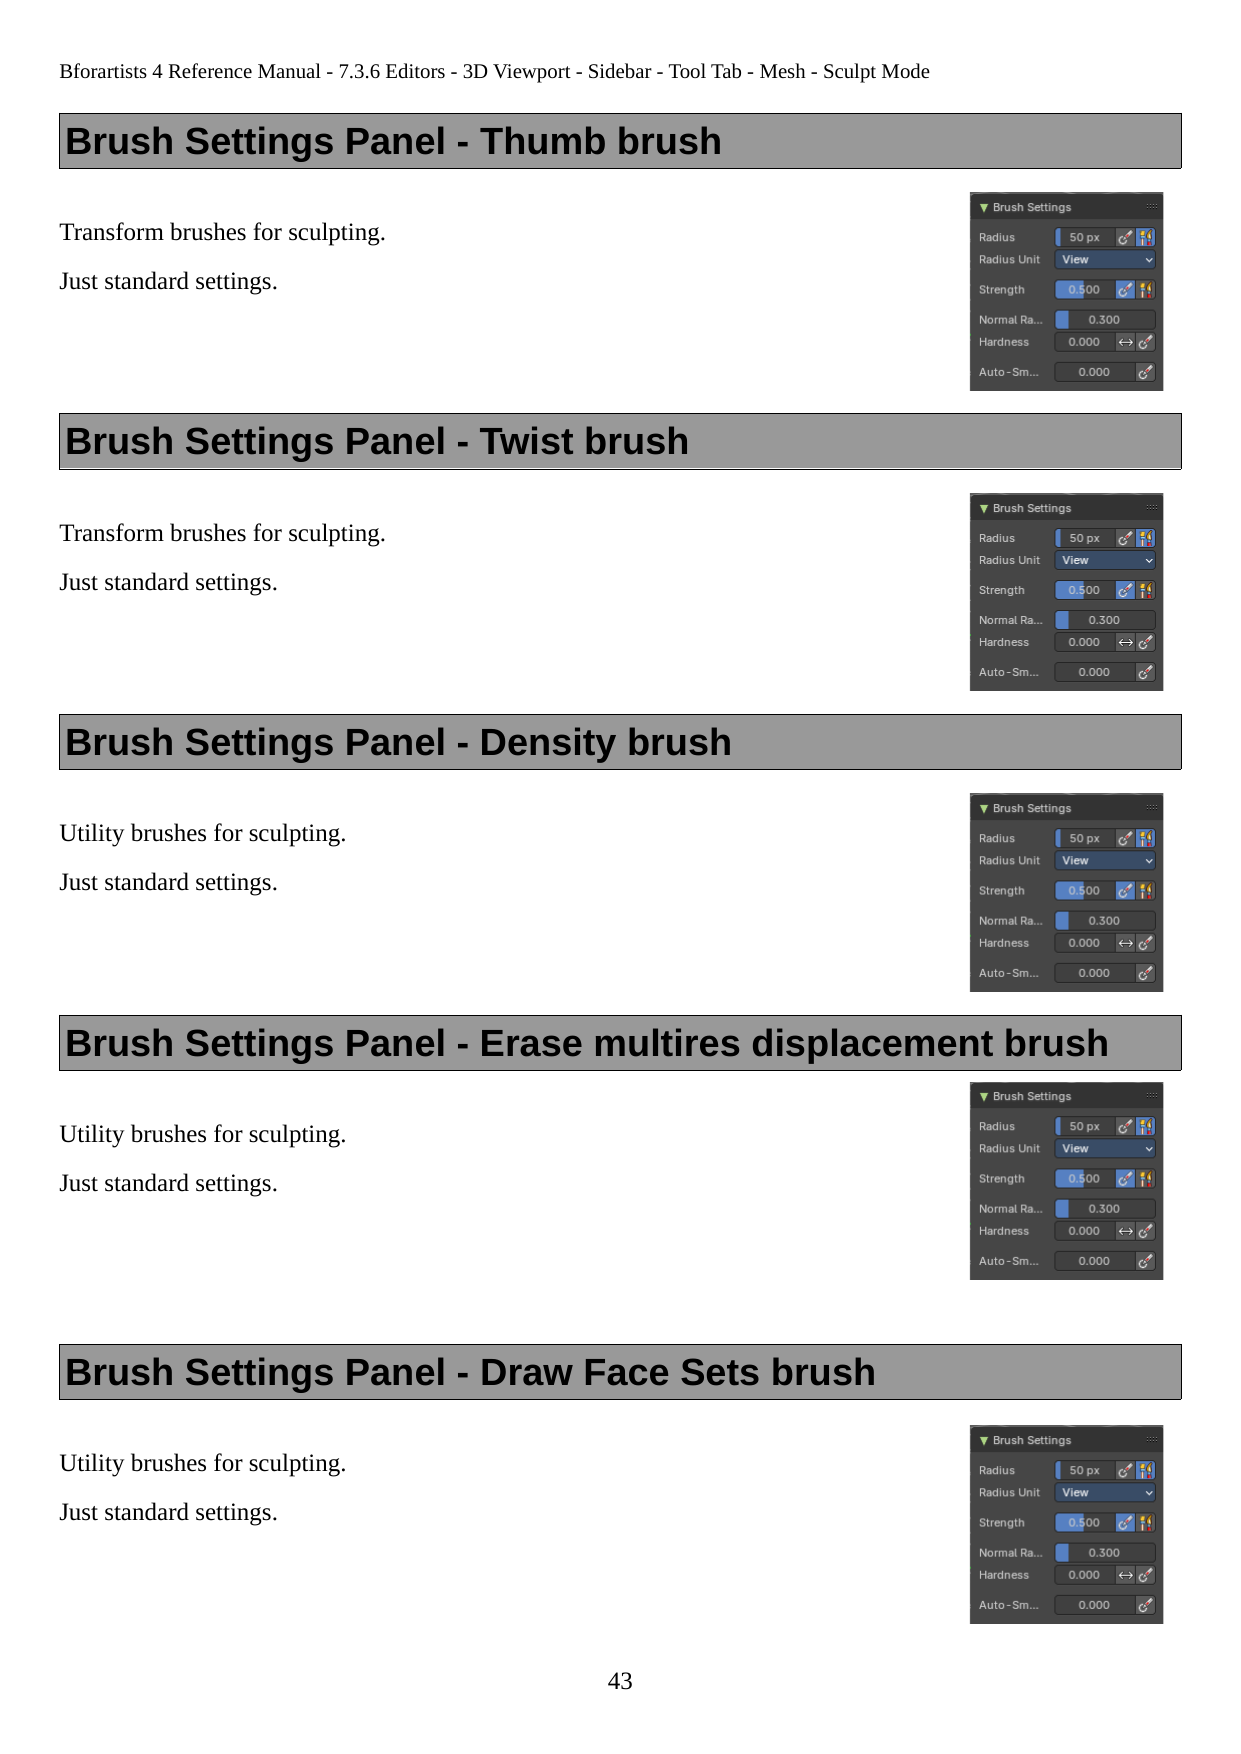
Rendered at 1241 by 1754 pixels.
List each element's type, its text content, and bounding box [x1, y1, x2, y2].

text Just standard settings. [59, 567, 969, 595]
text Utility brushes for sculpting. [59, 1448, 969, 1477]
table_header Brush Settings Panel - Draw Face Sets brush [60, 1345, 1181, 1399]
picture [969, 192, 1164, 391]
table_header Brush Settings Panel - Erase multires displacement brush [60, 1016, 1181, 1070]
text [1164, 266, 1181, 295]
table_header Brush Settings Panel - Thumb brush [60, 114, 1181, 168]
text [1164, 567, 1181, 595]
text [1164, 1168, 1181, 1197]
table_header Brush Settings Panel - Twist brush [60, 414, 1181, 468]
text Utility brushes for sculpting. [59, 1119, 969, 1148]
text Just standard settings. [59, 266, 969, 295]
picture [969, 1082, 1164, 1280]
picture [969, 1425, 1164, 1624]
text [1164, 867, 1181, 896]
text Transform brushes for sculpting. [59, 518, 969, 546]
table_header Brush Settings Panel - Density brush [60, 715, 1181, 769]
picture [969, 493, 1164, 691]
text Utility brushes for sculpting. [59, 818, 969, 847]
text [1164, 1497, 1181, 1526]
text Just standard settings. [59, 1168, 969, 1197]
picture [969, 793, 1164, 992]
text Just standard settings. [59, 1497, 969, 1526]
text Just standard settings. [59, 867, 969, 896]
text Transform brushes for sculpting. [59, 217, 969, 246]
